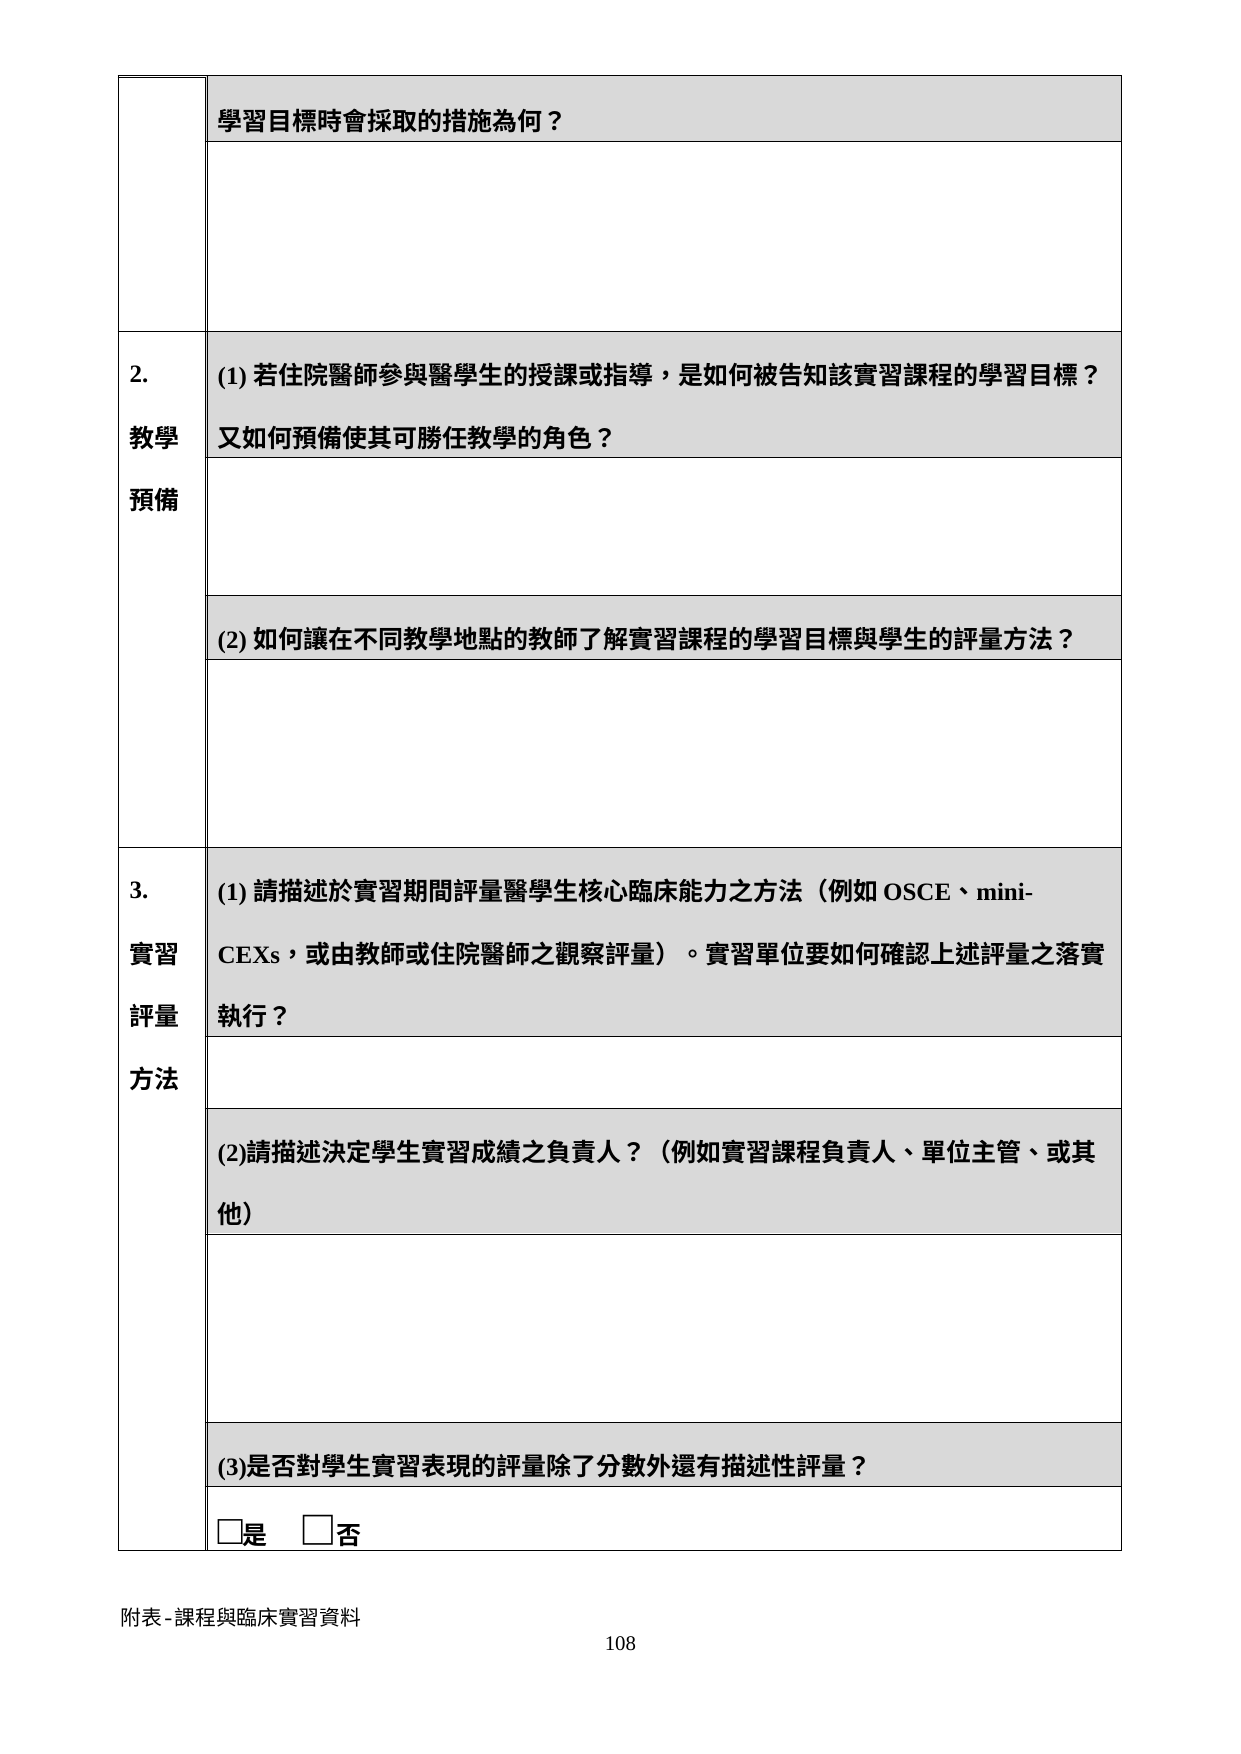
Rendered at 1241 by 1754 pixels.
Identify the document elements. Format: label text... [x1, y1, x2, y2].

table_cell 學習目標時會採取的措施為何？ [208, 76, 1121, 141]
table_cell [208, 1235, 1121, 1422]
table_cell 3. 實習評量方法 [119, 848, 205, 1550]
table_cell [208, 660, 1121, 847]
table_cell (1) 請描述於實習期間評量醫學生核心臨床能力之方法（例如OSCE、mini-CEXs，或由教師或住院醫師之觀察評量）。實習單位要如何確認上述評量之落實執行？ [208, 848, 1121, 1036]
table_cell □是 □否 [208, 1487, 1121, 1550]
table_cell [119, 78, 205, 331]
table_cell [208, 458, 1121, 595]
table_cell 2. 教學 預備 [119, 332, 205, 847]
table_cell [208, 1037, 1121, 1107]
table_cell [208, 142, 1121, 331]
table_cell (3)是否對學生實習表現的評量除了分數外還有描述性評量？ [208, 1423, 1121, 1486]
table_cell (2) 如何讓在不同教學地點的教師了解實習課程的學習目標與學生的評量方法？ [208, 596, 1121, 659]
table_cell (1) 若住院醫師參與醫學生的授課或指導，是如何被告知該實習課程的學習目標？又如何預備使其可勝任教學的角色？ [208, 332, 1121, 457]
table_cell (2)請描述決定學生實習成績之負責人？（例如實習課程負責人、單位主管、或其他） [208, 1109, 1121, 1233]
